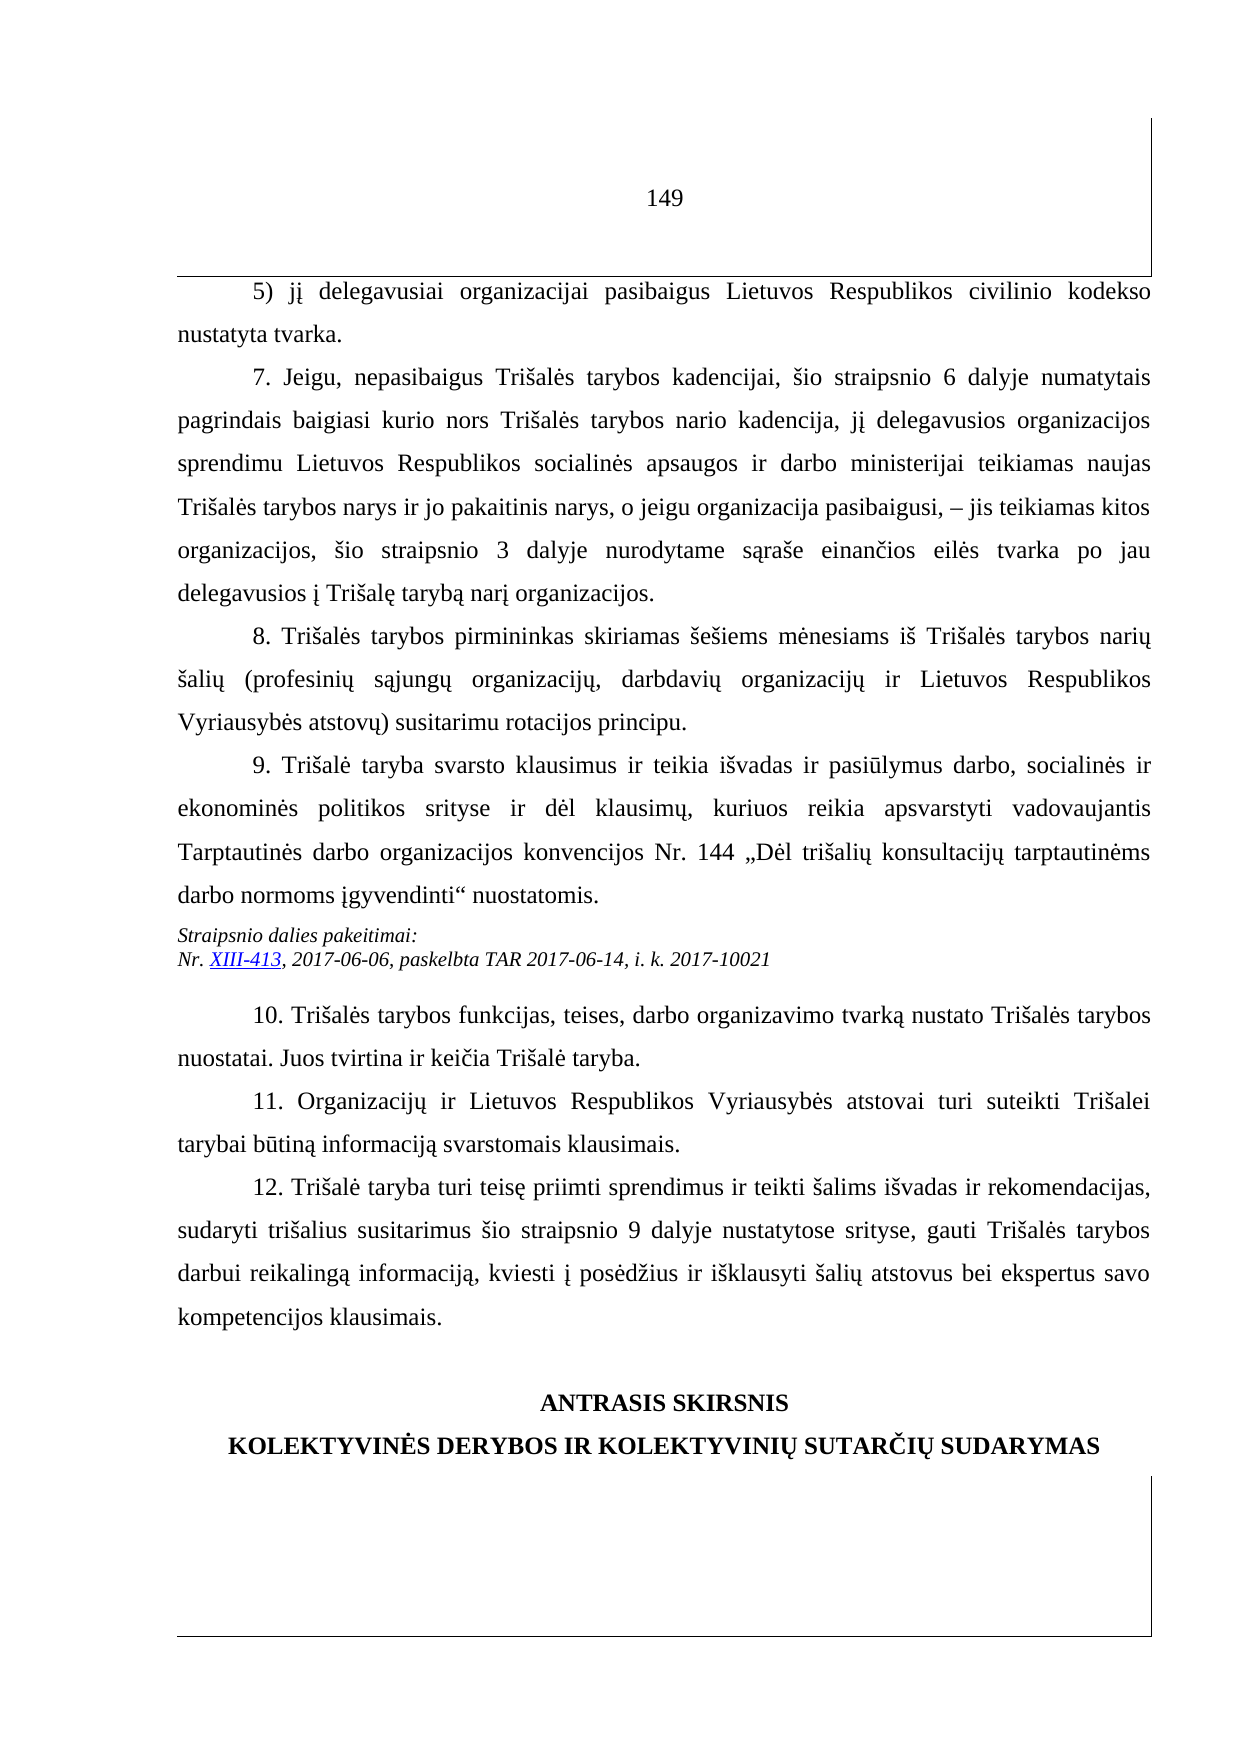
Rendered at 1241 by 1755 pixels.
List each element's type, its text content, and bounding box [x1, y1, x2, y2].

text 9. Trišalė taryba svarsto klausimus ir teikia išvadas ir pasiūlymus darbo, socialinės ir ekonominės politikos srityse ir dėl klausimų, kuriuos reikia apsvarstyti vadovaujantis Tarptautinės darbo organizacijos konvencijos Nr. 144 „Dėl trišalių konsultacijų tarptautinėms darbo normoms įgyvendinti“ nuostatomis. [177, 750, 1152, 908]
text ANTRASIS SKIRSNIS [177, 1388, 1152, 1417]
text 10. Trišalės tarybos funkcijas, teises, darbo organizavimo tvarką nustato Trišalės tarybos nuostatai. Juos tvirtina ir keičia Trišalė taryba. [177, 1000, 1152, 1072]
text 5) jį delegavusiai organizacijai pasibaigus Lietuvos Respublikos civilinio kodekso nustatyta tvarka. [177, 276, 1152, 348]
text 7. Jeigu, nepasibaigus Trišalės tarybos kadencijai, šio straipsnio 6 dalyje numatytais pagrindais baigiasi kurio nors Trišalės tarybos nario kadencija, jį delegavusios organizacijos sprendimu Lietuvos Respublikos socialinės apsaugos ir darbo ministerijai teikiamas naujas Trišalės tarybos narys ir jo pakaitinis narys, o jeigu organizacija pasibaigusi, – jis teikiamas kitos organizacijos, šio straipsnio 3 dalyje nurodytame sąraše einančios eilės tvarka po jau delegavusios į Trišalę tarybą narį organizacijos. [177, 362, 1152, 607]
text Nr. XIII-413, 2017-06-06, paskelbta TAR 2017-06-14, i. k. 2017-10021 [177, 947, 1152, 971]
text 11. Organizacijų ir Lietuvos Respublikos Vyriausybės atstovai turi suteikti Trišalei tarybai būtiną informaciją svarstomais klausimais. [177, 1086, 1152, 1158]
text Straipsnio dalies pakeitimai: [177, 923, 1152, 947]
text 8. Trišalės tarybos pirmininkas skiriamas šešiems mėnesiams iš Trišalės tarybos narių šalių (profesinių sąjungų organizacijų, darbdavių organizacijų ir Lietuvos Respublikos Vyriausybės atstovų) susitarimu rotacijos principu. [177, 621, 1152, 736]
text 12. Trišalė taryba turi teisę priimti sprendimus ir teikti šalims išvadas ir rekomendacijas, sudaryti trišalius susitarimus šio straipsnio 9 dalyje nustatytose srityse, gauti Trišalės tarybos darbui reikalingą informaciją, kviesti į posėdžius ir išklausyti šalių atstovus bei ekspertus savo kompetencijos klausimais. [177, 1172, 1152, 1330]
text KOLEKTYVINĖS DERYBOS IR KOLEKTYVINIŲ SUTARČIŲ SUDARYMAS [177, 1431, 1152, 1460]
